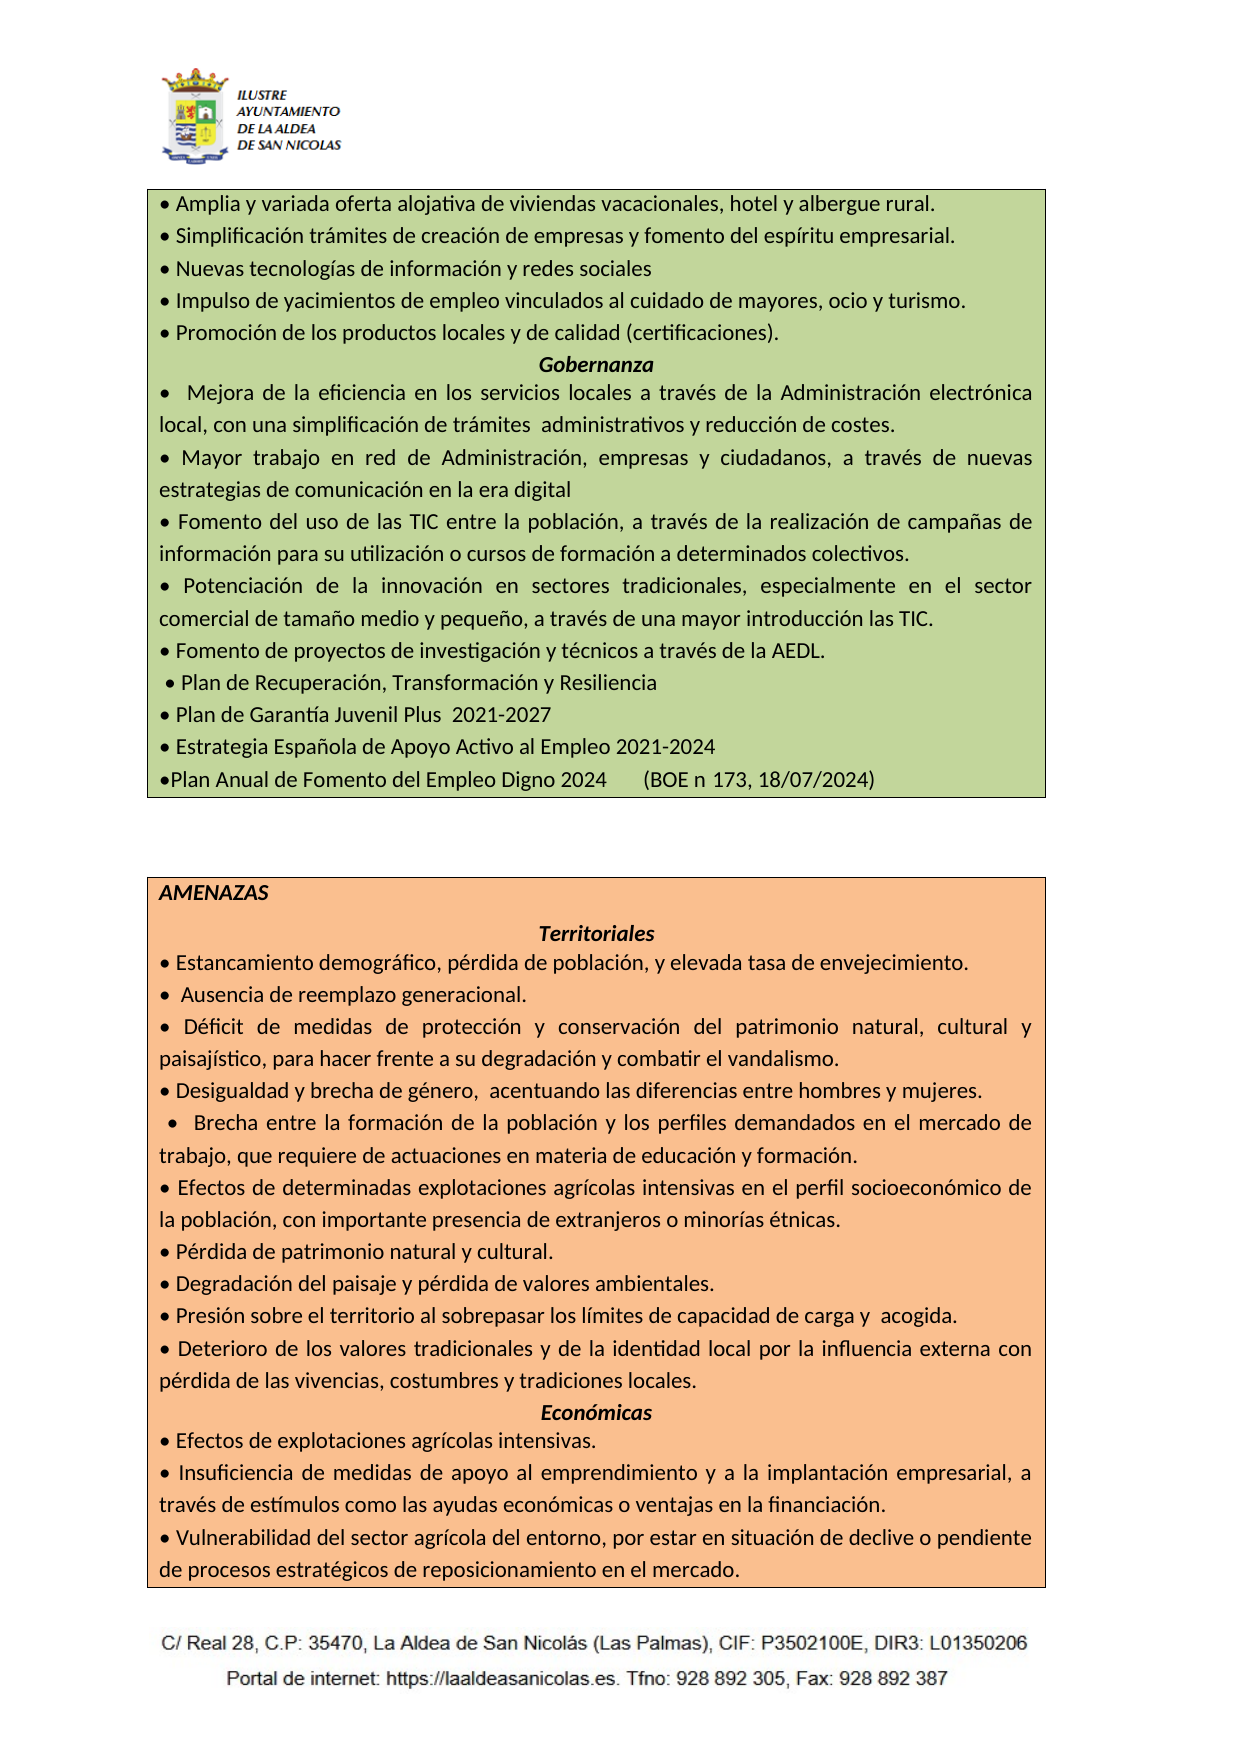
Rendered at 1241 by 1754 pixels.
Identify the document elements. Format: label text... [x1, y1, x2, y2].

table_header • Amplia y variada oferta alojativa de viviendas vacacionales, hotel y albergue rural. • Simplificación trámites de creación de empresas y fomento del espíritu empresarial. • Nuevas tecnologías de información y redes sociales • Impulso de yacimientos de empleo vinculados al cuidado de mayores, ocio y turismo. • Promoción de los productos locales y de calidad (certificaciones). Gobernanza • Mejora de la eficiencia en los servicios locales a través de la Administración electrónica local, con una simplificación de trámites administrativos y reducción de costes. • Mayor trabajo en red de Administración, empresas y ciudadanos, a través de nuevas estrategias de comunicación en la era digital • Fomento del uso de las TIC entre la población, a través de la realización de campañas de información para su utilización o cursos de formación a determinados colectivos. • Potenciación de la innovación en sectores tradicionales, especialmente en el sector comercial de tamaño medio y pequeño, a través de una mayor introducción las TIC. • Fomento de proyectos de investigación y técnicos a través de la AEDL. • Plan de Recuperación, Transformación y Resiliencia • Plan de Garantía Juvenil Plus 2021-2027 • Estrategia Española de Apoyo Activo al Empleo 2021-2024 •Plan Anual de Fomento del Empleo Digno 2024 (BOE n 173, 18/07/2024) [148, 190, 1045, 797]
picture [148, 60, 357, 172]
picture [149, 1627, 1034, 1694]
table_header AMENAZAS Territoriales • Estancamiento demográfico, pérdida de población, y elevada tasa de envejecimiento. • Ausencia de reemplazo generacional. • Déficit de medidas de protección y conservación del patrimonio natural, cultural y paisajístico, para hacer frente a su degradación y combatir el vandalismo. • Desigualdad y brecha de género, acentuando las diferencias entre hombres y mujeres. • Brecha entre la formación de la población y los perfiles demandados en el mercado de trabajo, que requiere de actuaciones en materia de educación y formación. • Efectos de determinadas explotaciones agrícolas intensivas en el perfil socioeconómico de la población, con importante presencia de extranjeros o minorías étnicas. • Pérdida de patrimonio natural y cultural. • Degradación del paisaje y pérdida de valores ambientales. • Presión sobre el territorio al sobrepasar los límites de capacidad de carga y acogida. • Deterioro de los valores tradicionales y de la identidad local por la influencia externa con pérdida de las vivencias, costumbres y tradiciones locales. Económicas • Efectos de explotaciones agrícolas intensivas. • Insuficiencia de medidas de apoyo al emprendimiento y a la implantación empresarial, a través de estímulos como las ayudas económicas o ventajas en la financiación. • Vulnerabilidad del sector agrícola del entorno, por estar en situación de declive o pendiente de procesos estratégicos de reposicionamiento en el mercado. [148, 878, 1045, 1587]
